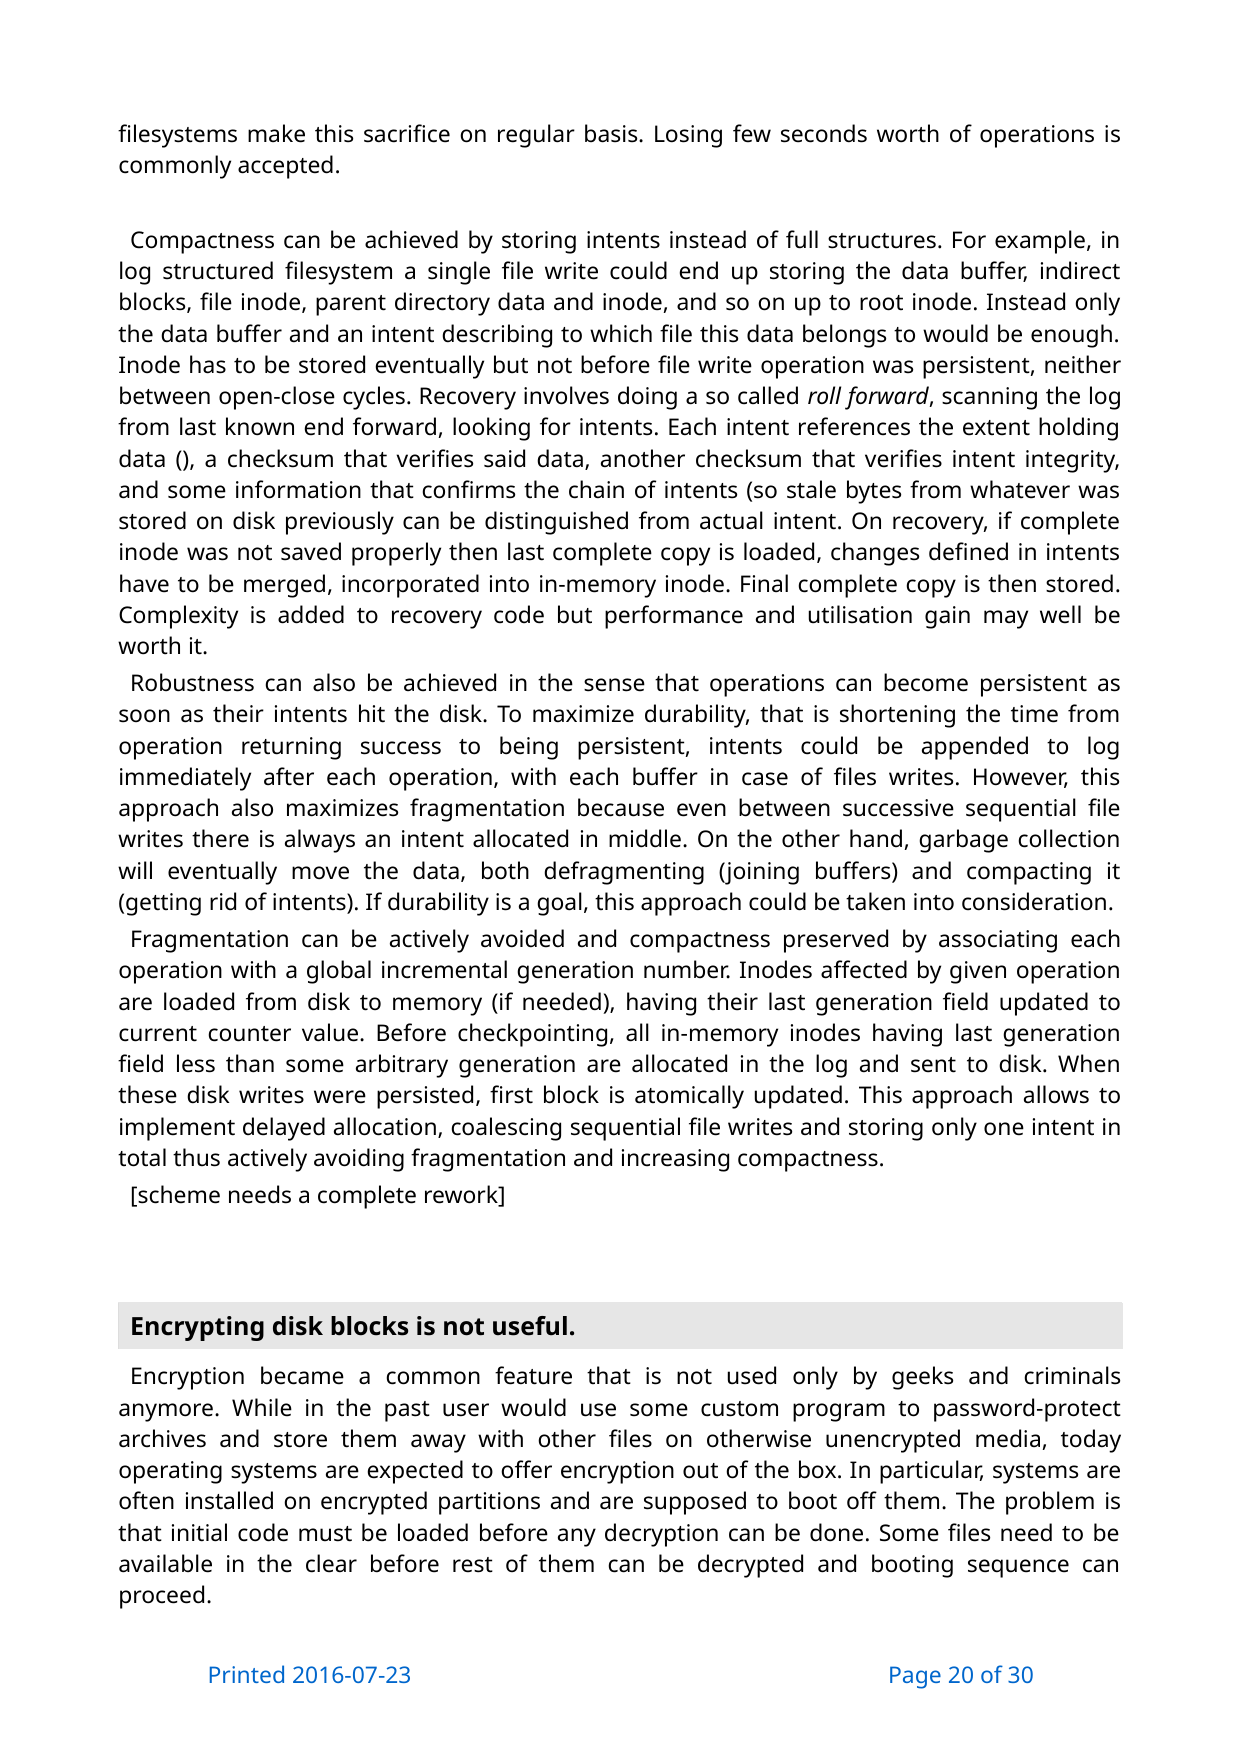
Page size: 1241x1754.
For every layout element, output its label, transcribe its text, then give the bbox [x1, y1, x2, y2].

text filesystems make this sacrifice on regular basis. Losing few seconds worth of operations is commonly accepted. [118, 118, 1122, 181]
text [scheme needs a complete rework] [118, 1179, 1122, 1210]
text Encryption became a common feature that is not used only by geeks and criminals anymore. While in the past user would use some custom program to password-protect archives and store them away with other files on otherwise unencrypted media, today operating systems are expected to offer encryption out of the box. In particular, systems are often installed on encrypted partitions and are supposed to boot off them. The problem is that initial code must be loaded before any decryption can be done. Some files need to be available in the clear before rest of them can be decrypted and booting sequence can proceed. [118, 1360, 1122, 1610]
text Compactness can be achieved by storing intents instead of full structures. For example, in log structured filesystem a single file write could end up storing the data buffer, indirect blocks, file inode, parent directory data and inode, and so on up to root inode. Instead only the data buffer and an intent describing to which file this data belongs to would be enough. Inode has to be stored eventually but not before file write operation was persistent, neither between open-close cycles. Recovery involves doing a so called roll forward, scanning the log from last known end forward, looking for intents. Each intent references the extent holding data (), a checksum that verifies said data, another checksum that verifies intent integrity, and some information that confirms the chain of intents (so stale bytes from whatever was stored on disk previously can be distinguished from actual intent. On recovery, if complete inode was not saved properly then last complete copy is loaded, changes defined in intents have to be merged, incorporated into in-memory inode. Final complete copy is then stored. Complexity is added to recovery code but performance and utilisation gain may well be worth it. [118, 224, 1122, 661]
subtitle Encrypting disk blocks is not useful. [119, 1304, 1122, 1348]
text Robustness can also be achieved in the sense that operations can become persistent as soon as their intents hit the disk. To maximize durability, that is shortening the time from operation returning success to being persistent, intents could be appended to log immediately after each operation, with each buffer in case of files writes. However, this approach also maximizes fragmentation because even between successive sequential file writes there is always an intent allocated in middle. On the other hand, garbage collection will eventually move the data, both defragmenting (joining buffers) and compacting it (getting rid of intents). If durability is a goal, this approach could be taken into consideration. [118, 667, 1122, 917]
text Fragmentation can be actively avoided and compactness preserved by associating each operation with a global incremental generation number. Inodes affected by given operation are loaded from disk to memory (if needed), having their last generation field updated to current counter value. Before checkpointing, all in-memory inodes having last generation field less than some arbitrary generation are allocated in the log and sent to disk. When these disk writes were persisted, first block is atomically updated. This approach allows to implement delayed allocation, coalescing sequential file writes and storing only one intent in total thus actively avoiding fragmentation and increasing compactness. [118, 923, 1122, 1173]
